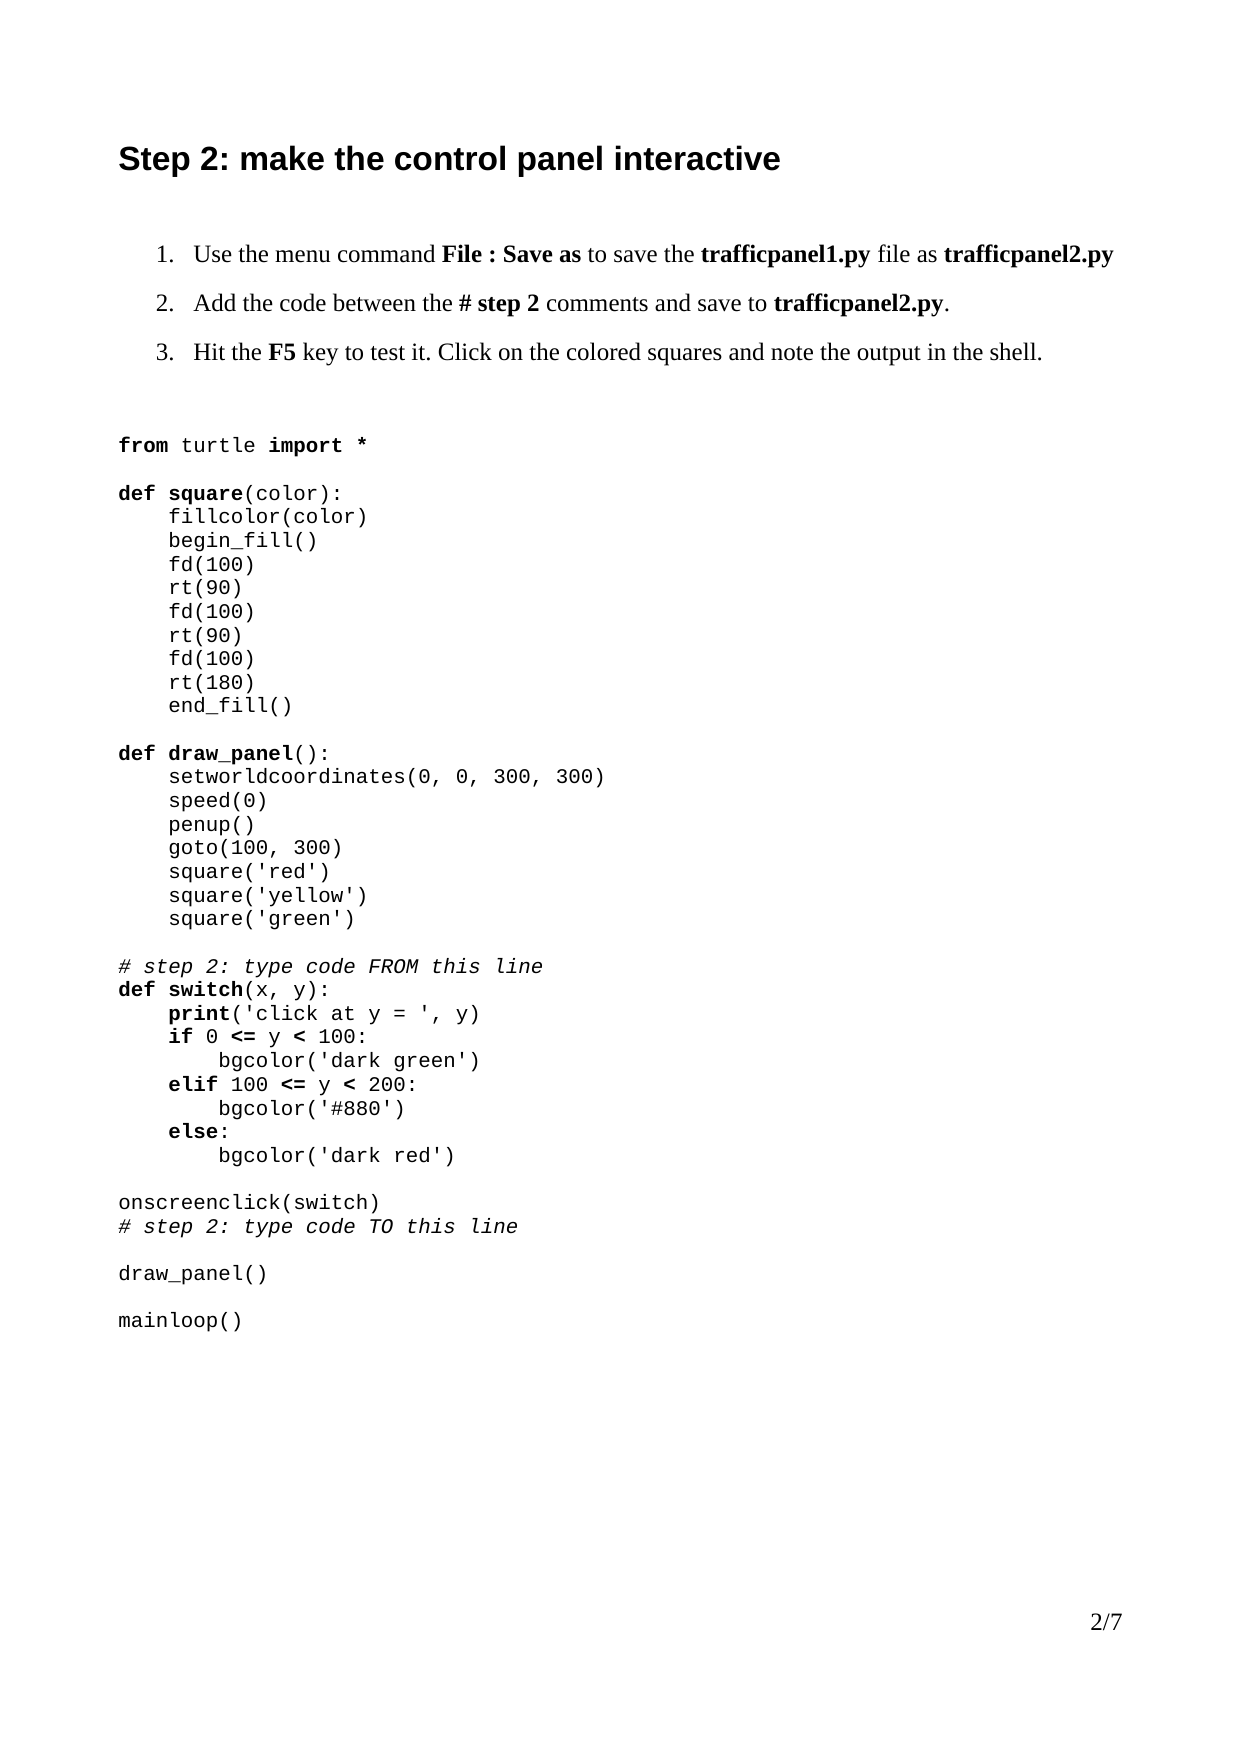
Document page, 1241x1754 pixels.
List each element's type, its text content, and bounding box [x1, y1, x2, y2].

text def square(color): [118, 483, 1122, 506]
subtitle Step 2: make the control panel interactive [118, 139, 1122, 178]
text draw_panel() [118, 1263, 1122, 1287]
text elif 100 <= y < 200: [118, 1074, 1122, 1097]
text if 0 <= y < 100: [118, 1027, 1122, 1050]
text square('green') [118, 908, 1122, 932]
text mainloop() [118, 1310, 1122, 1334]
text from turtle import * [118, 435, 1122, 459]
text rt(180) [118, 672, 1122, 696]
text square('yellow') [118, 885, 1122, 908]
text def switch(x, y): [118, 979, 1122, 1003]
text end_fill() [118, 696, 1122, 719]
text fd(100) [118, 648, 1122, 672]
text bgcolor('#880') [118, 1097, 1122, 1121]
text # step 2: type code TO this line [118, 1216, 1122, 1239]
text onscreenclick(switch) [118, 1192, 1122, 1216]
text speed(0) [118, 790, 1122, 814]
text bgcolor('dark green') [118, 1050, 1122, 1074]
list Use the menu command File : Save as to save the trafficpanel1.py file as trafficpanel2.py [156, 239, 1122, 268]
list Add the code between the # step 2 comments and save to trafficpanel2.py. [156, 288, 1122, 317]
text rt(90) [118, 624, 1122, 648]
text else: [118, 1121, 1122, 1145]
text goto(100, 300) [118, 837, 1122, 861]
text bgcolor('dark red') [118, 1145, 1122, 1168]
text print('click at y = ', y) [118, 1003, 1122, 1027]
text fd(100) [118, 601, 1122, 624]
text penup() [118, 814, 1122, 837]
text fd(100) [118, 554, 1122, 577]
text setworldcoordinates(0, 0, 300, 300) [118, 766, 1122, 790]
text def draw_panel(): [118, 743, 1122, 766]
text begin_fill() [118, 530, 1122, 554]
text fillcolor(color) [118, 506, 1122, 530]
text # step 2: type code FROM this line [118, 956, 1122, 979]
text square('red') [118, 861, 1122, 885]
text rt(90) [118, 577, 1122, 601]
list Hit the F5 key to test it. Click on the colored squares and note the output in the shell. [156, 337, 1122, 366]
